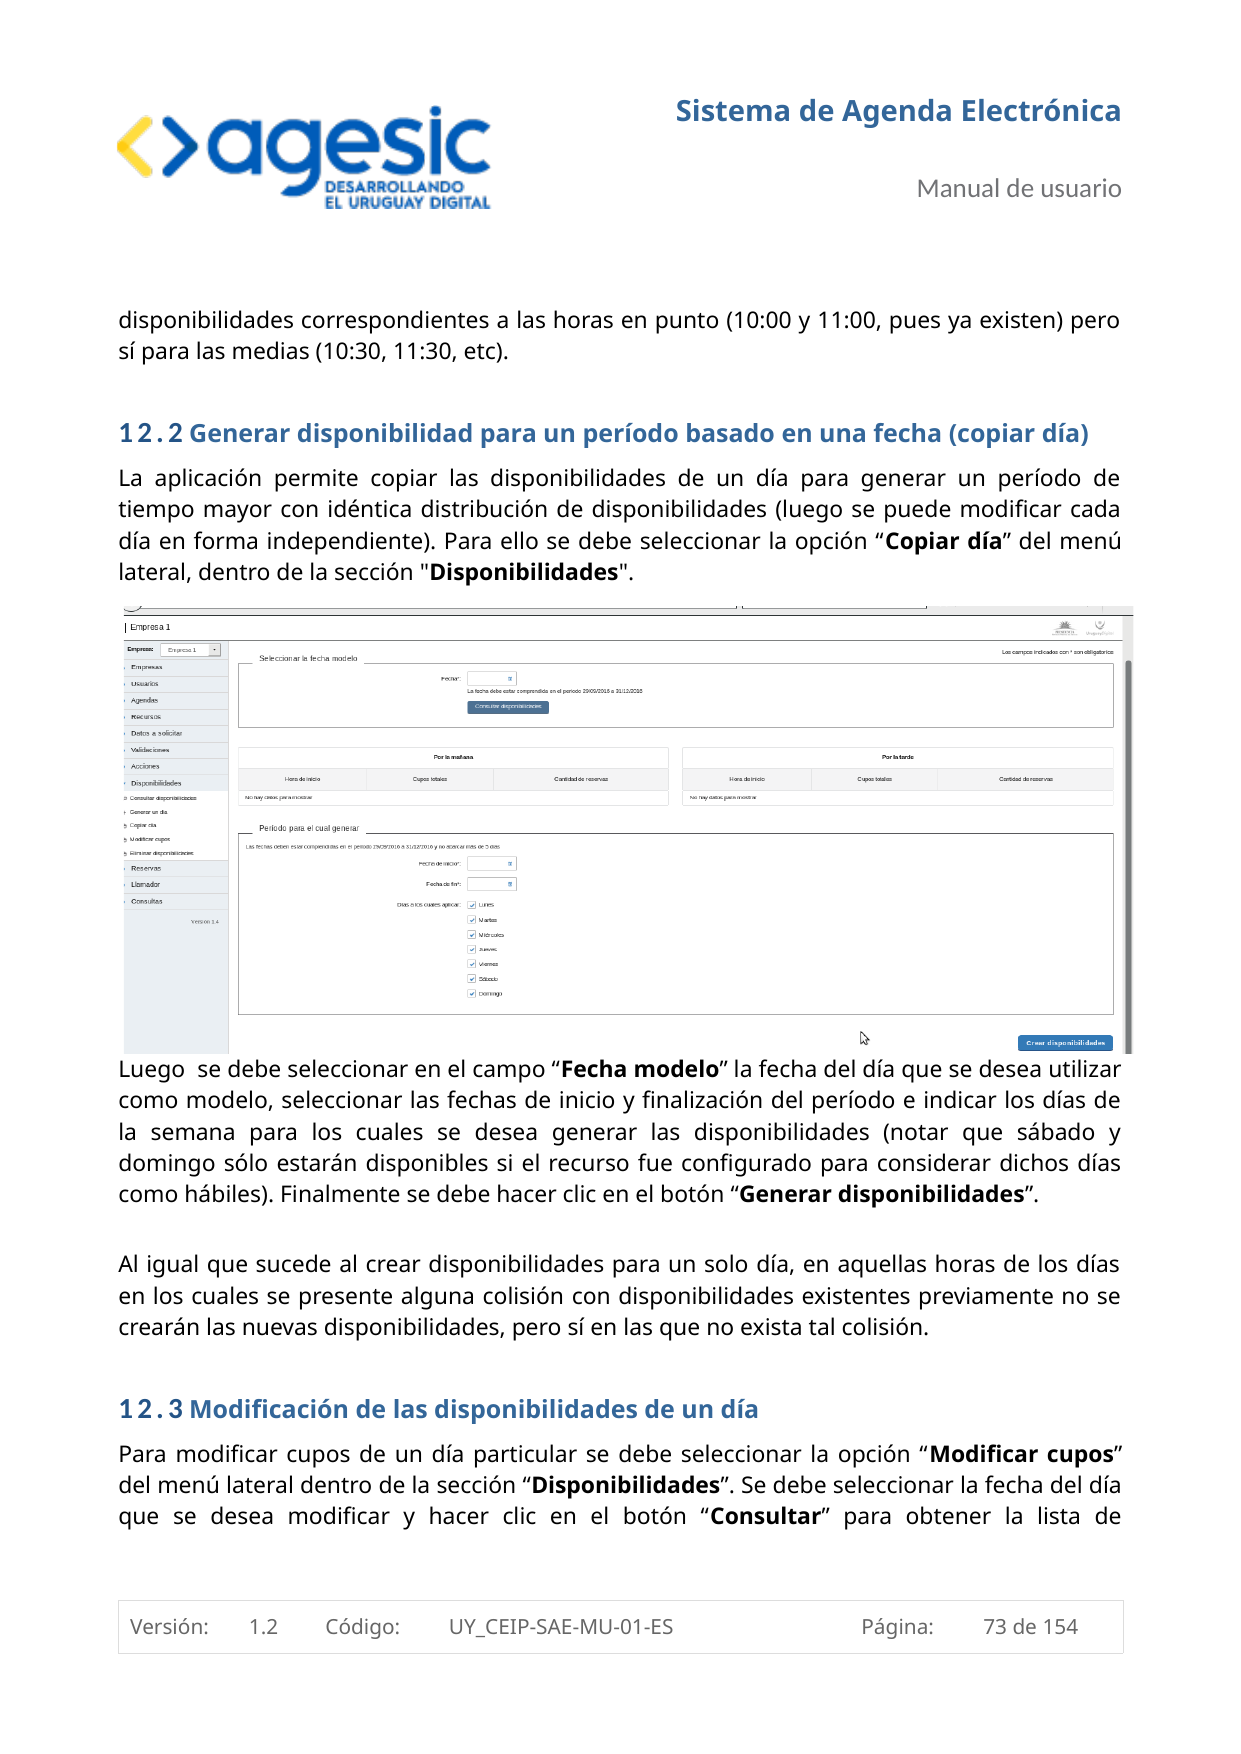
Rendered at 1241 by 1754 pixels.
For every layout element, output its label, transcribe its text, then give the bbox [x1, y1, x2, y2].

text Para modificar cupos de un día particular se debe seleccionar la opción “Modificar cupos” del menú lateral dentro de la sección “Disponibilidades”. Se debe seleccionar la fecha del día que se desea modificar y hacer clic en el botón “Consultar” para obtener la lista de [118, 1438, 1122, 1532]
text disponibilidades correspondientes a las horas en punto (10:00 y 11:00, pues ya existen) pero sí para las medias (10:30, 11:30, etc). [118, 304, 1122, 367]
text La aplicación permite copiar las disponibilidades de un día para generar un período de tiempo mayor con idéntica distribución de disponibilidades (luego se puede modificar cada día en forma independiente). Para ello se debe seleccionar la opción “Copiar día” del menú lateral, dentro de la sección "Disponibilidades". [118, 462, 1122, 587]
text Al igual que sucede al crear disponibilidades para un solo día, en aquellas horas de los días en los cuales se presente alguna colisión con disponibilidades existentes previamente no se crearán las nuevas disponibilidades, pero sí en las que no exista tal colisión. [118, 1248, 1122, 1342]
text Luego se debe seleccionar en el campo “Fecha modelo” la fecha del día que se desea utilizar como modelo, seleccionar las fechas de inicio y finalización del período e indicar los días de la semana para los cuales se desea generar las disponibilidades (notar que sábado y domingo sólo estarán disponibles si el recurso fue configurado para considerar dichos días como hábiles). Finalmente se debe hacer clic en el botón “Generar disponibilidades”. [118, 1054, 1122, 1209]
picture [123, 606, 1134, 1054]
subtitle Modificación de las disponibilidades de un día [118, 1390, 1122, 1426]
picture [116, 105, 492, 209]
subtitle Generar disponibilidad para un período basado en una fecha (copiar día) [118, 414, 1122, 450]
